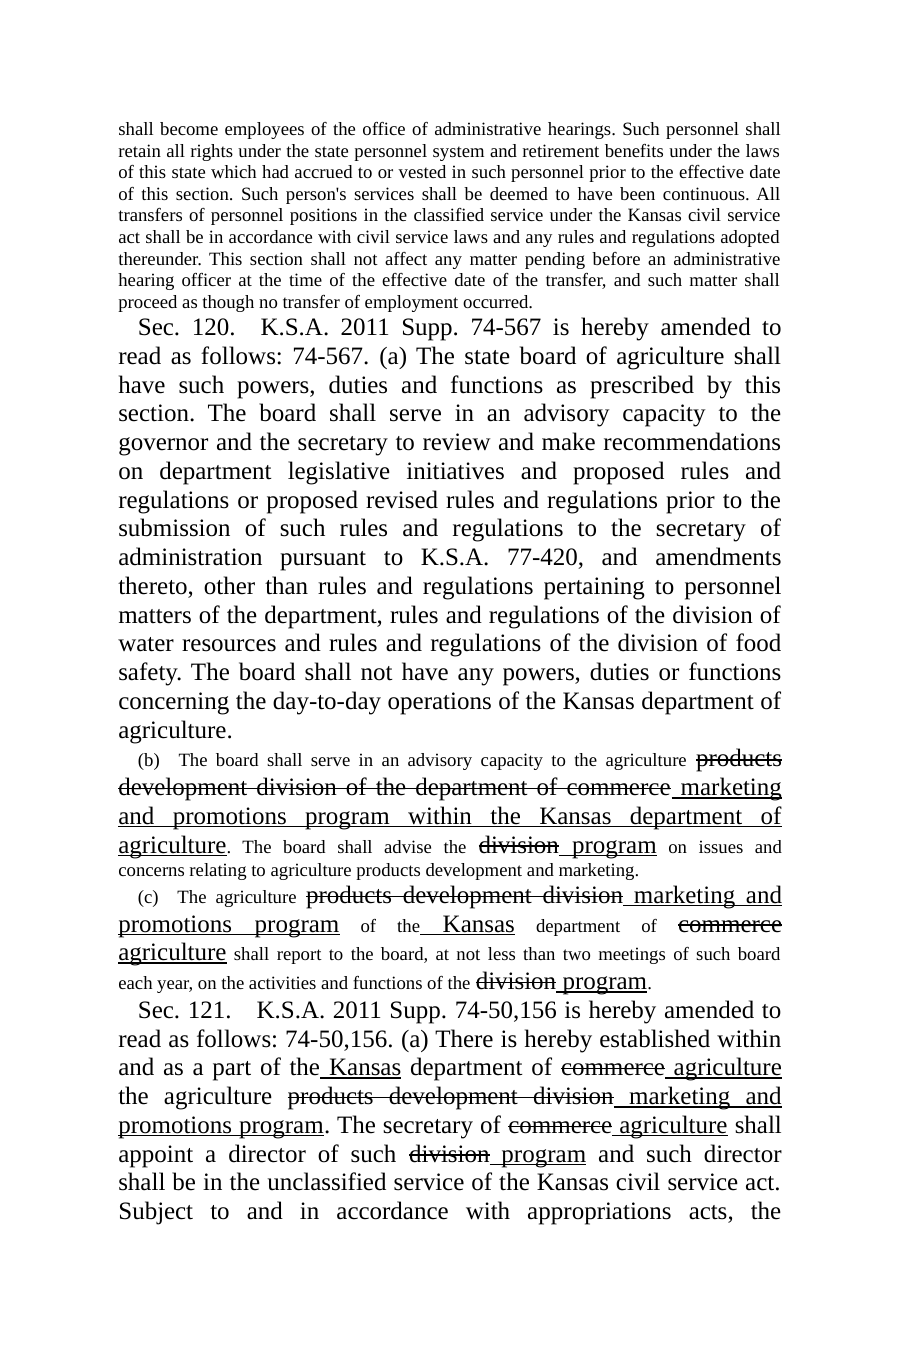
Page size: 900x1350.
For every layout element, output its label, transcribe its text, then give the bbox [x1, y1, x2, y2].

text (b) The board shall serve in an advisory capacity to the agriculture products development division of the department of commerce marketing and promotions program within the Kansas department of [118, 743, 782, 826]
text Sec. 120. K.S.A. 2011 Supp. 74-567 is hereby amended to read as follows: 74-567. (a) The state board of agriculture shall have such powers, duties and functions as prescribed by this section. The board shall serve in an advisory capacity to the governor and the secretary to review and make recommendations on department legislative initiatives and proposed rules and regulations or proposed revised rules and regulations prior to the submission of such rules and regulations to the secretary of administration pursuant to K.S.A. 77-420, and amendments thereto, other than rules and regulations pertaining to personnel matters of the department, rules and regulations of the division of water resources and rules and regulations of the division of food safety. The board shall not have any powers, duties or functions concerning the day-to-day operations of the Kansas department of agriculture. [118, 312, 782, 743]
text agriculture. The board shall advise the division program on issues and concerns relating to agriculture products development and marketing. [118, 827, 782, 880]
text (c) The agriculture products development division marketing and promotions program of the Kansas department of commerce agriculture shall report to the board, at not less than two meetings of such board each year, on the activities and functions of the division program. [118, 880, 782, 995]
text Sec. 121. K.S.A. 2011 Supp. 74-50,156 is hereby amended to read as follows: 74-50,156. (a) There is hereby established within and as a part of the Kansas department of commerce agriculture the agriculture products development division marketing and promotions program. The secretary of commerce agriculture shall appoint a director of such division program and such director shall be in the unclassified service of the Kansas civil service act. Subject to and in accordance with appropriations acts, the [118, 995, 782, 1225]
text shall become employees of the office of administrative hearings. Such personnel shall retain all rights under the state personnel system and retirement benefits under the laws of this state which had accrued to or vested in such personnel prior to the effective date of this section. Such person's services shall be deemed to have been continuous. All transfers of personnel positions in the classified service under the Kansas civil service act shall be in accordance with civil service laws and any rules and regulations adopted thereunder. This section shall not affect any matter pending before an administrative hearing officer at the time of the effective date of the transfer, and such matter shall proceed as though no transfer of employment occurred. [118, 118, 782, 312]
